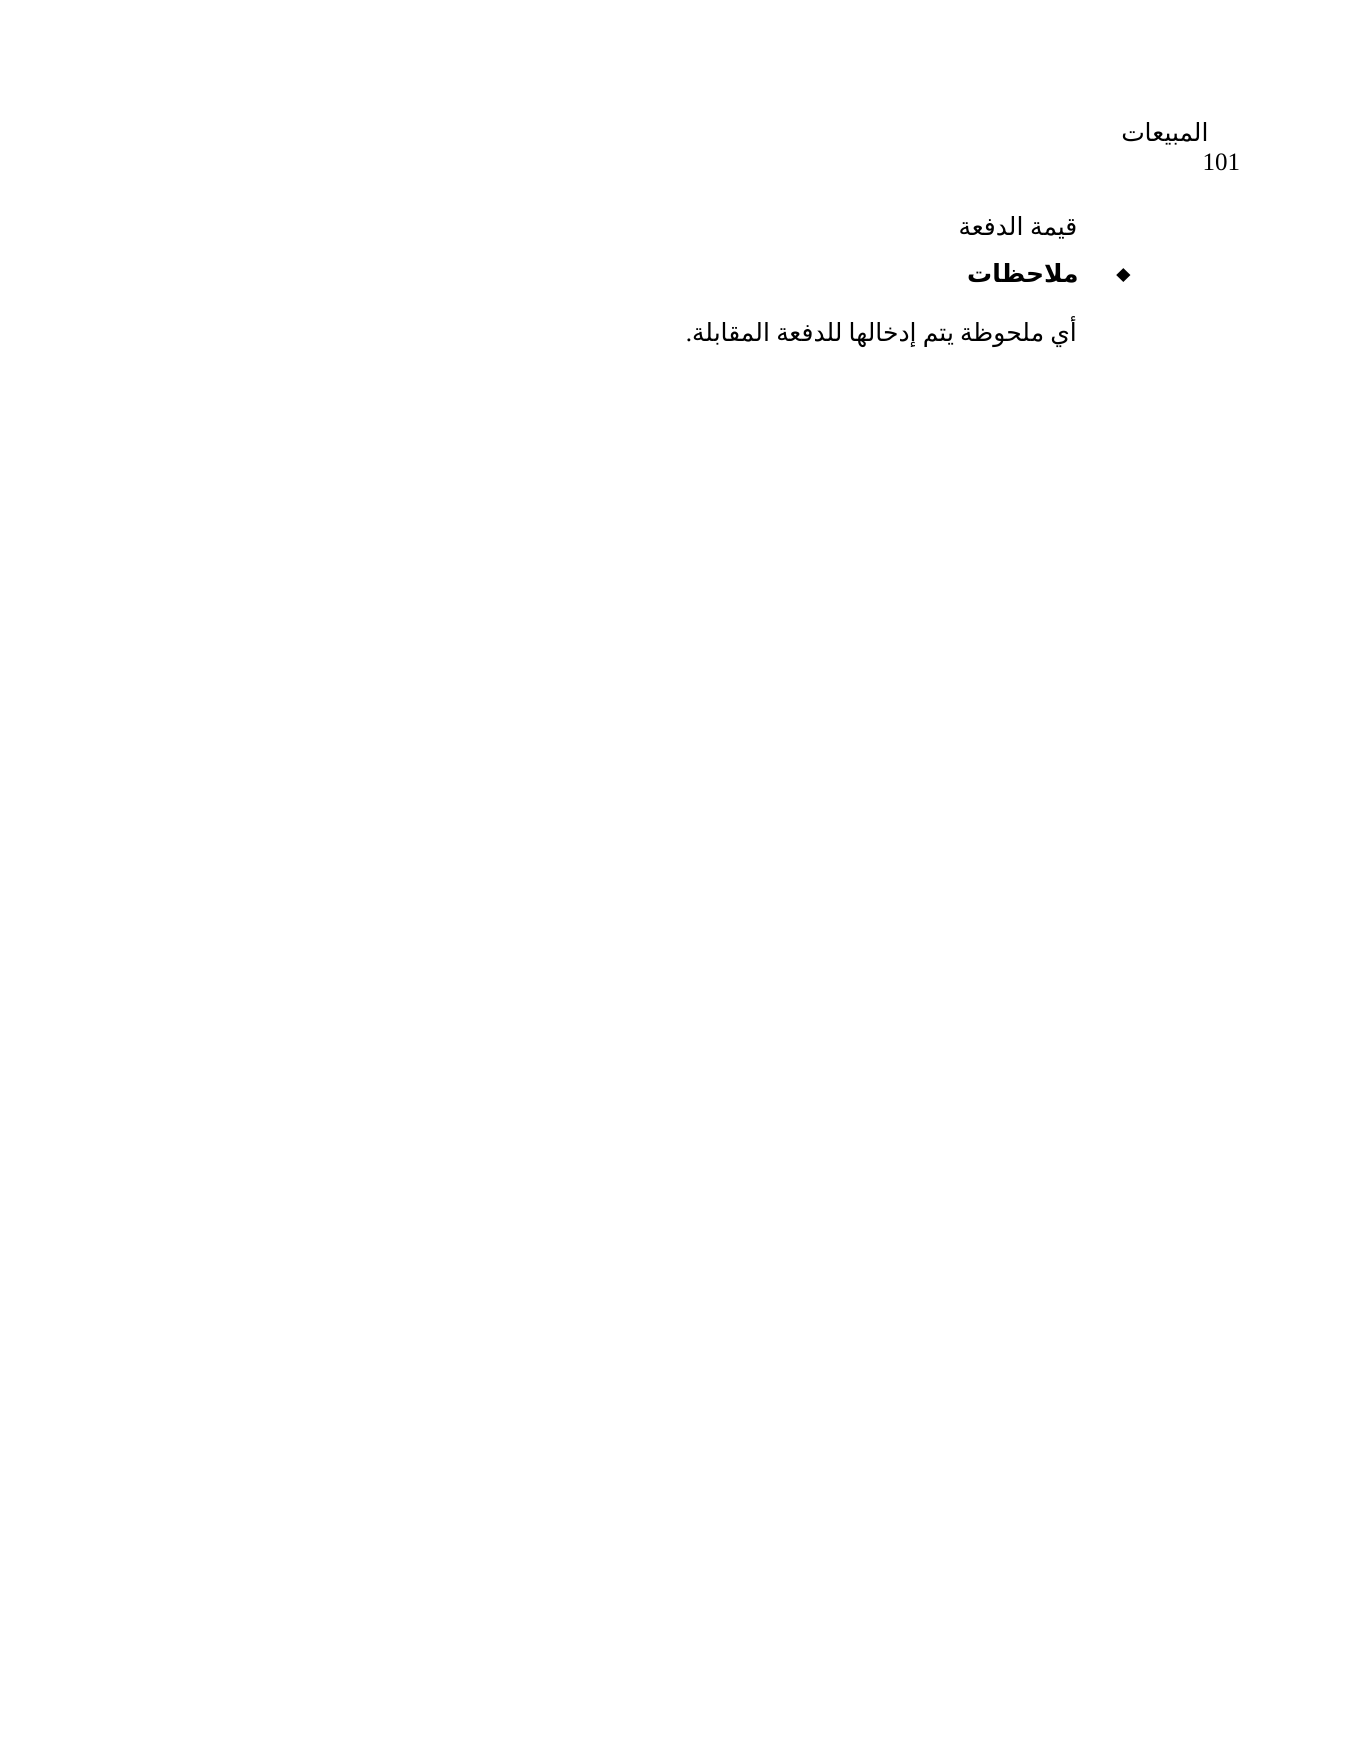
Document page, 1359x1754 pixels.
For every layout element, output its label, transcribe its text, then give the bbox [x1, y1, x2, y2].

text قيمة الدفعة [142, 206, 1077, 241]
text أي ملحوظة يتم إدخالها للدفعة المقابلة. [142, 312, 1077, 347]
list ملاحظات [177, 253, 1116, 288]
